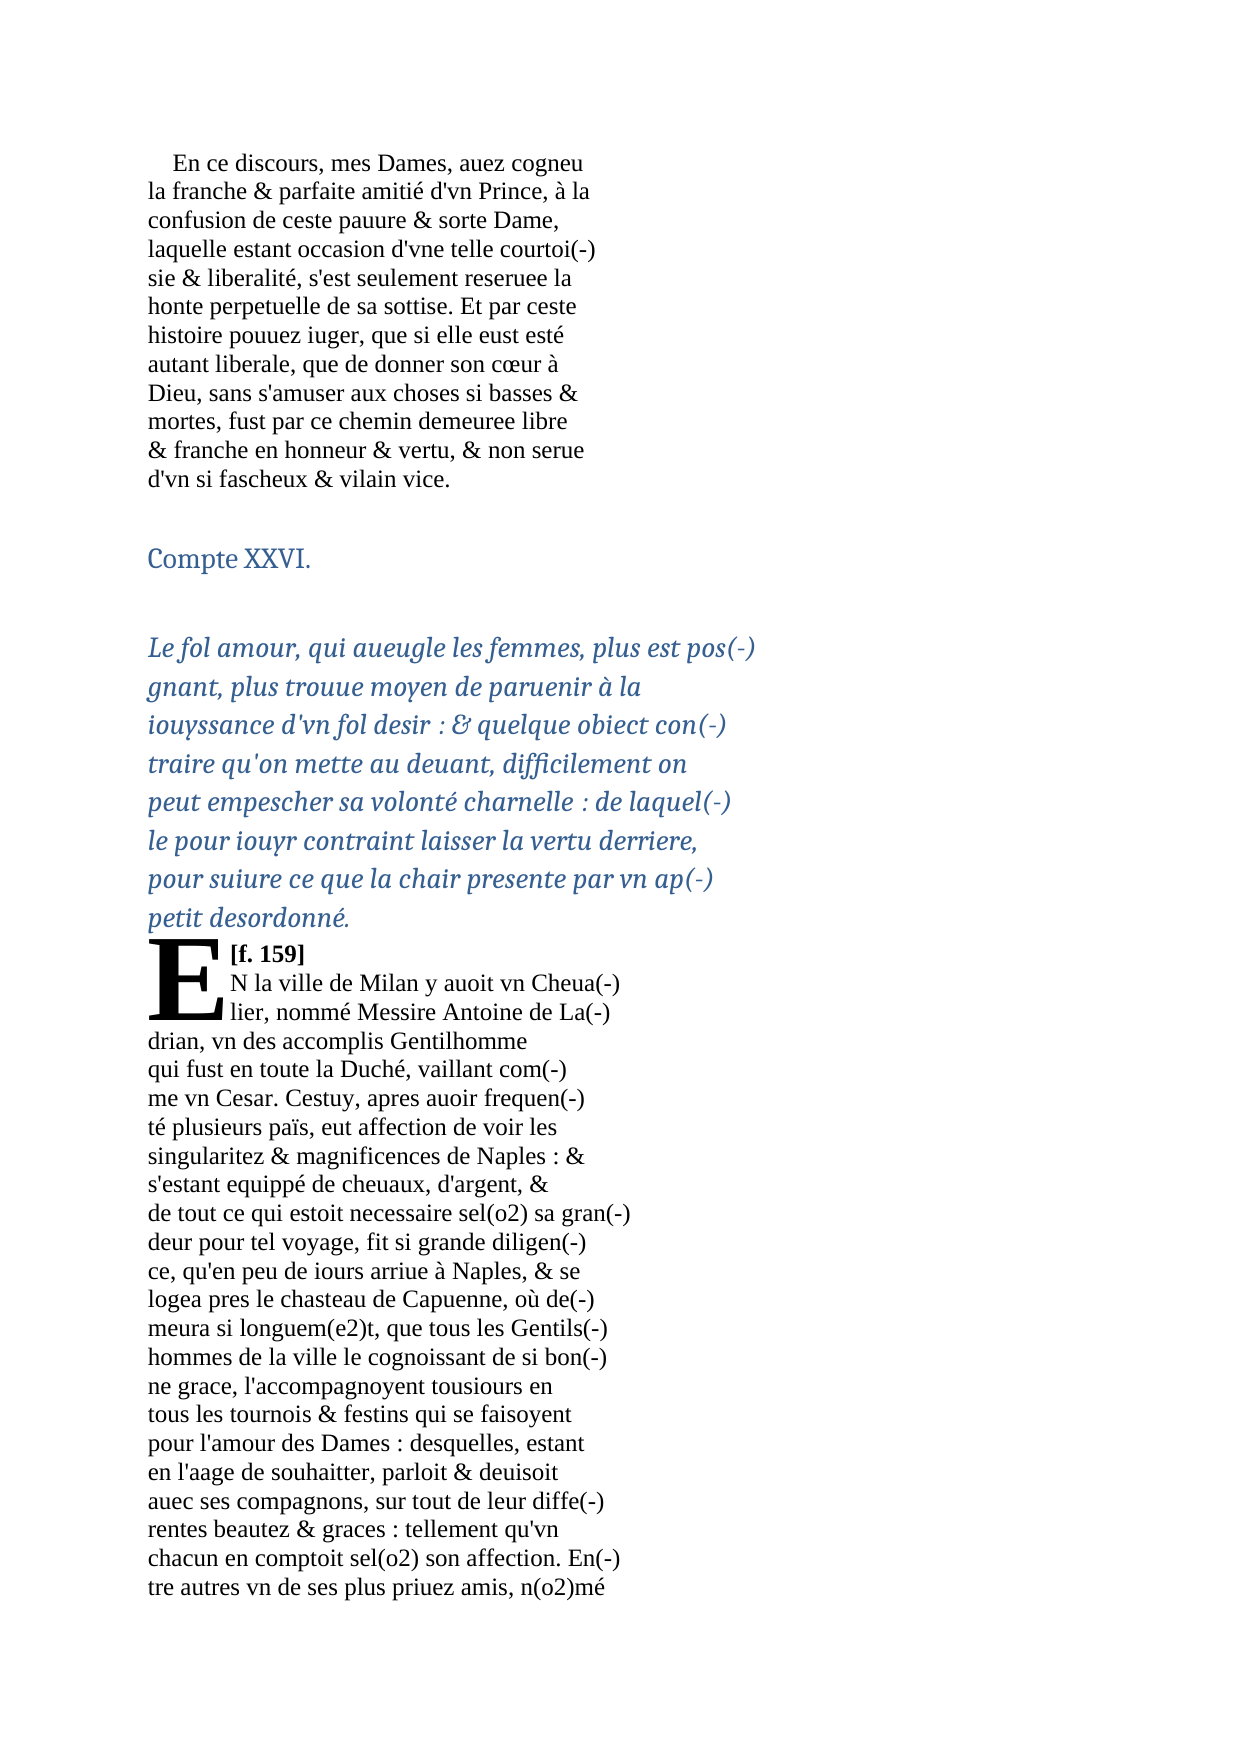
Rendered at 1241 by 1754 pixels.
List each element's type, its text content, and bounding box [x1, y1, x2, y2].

text E[f. 159] N la ville de Milan y auoit vn Cheua(-) lier, nommé Messire Antoine de La(-) drian, vn des accomplis Gentilhomme qui fust en toute la Duché, vaillant com(-) me vn Cesar. Cestuy, apres auoir frequen(-) té plusieurs païs, eut affection de voir les singularitez & magnificences de Naples : & s'estant equippé de cheuaux, d'argent, & de tout ce qui estoit necessaire sel(o2) sa gran(-) deur pour tel voyage, fit si grande diligen(-) ce, qu'en peu de iours arriue à Naples, & se logea pres le chasteau de Capuenne, où de(-) meura si longuem(e2)t, que tous les Gentils(-) hommes de la ville le cognoissant de si bon(-) ne grace, l'accompagnoyent tousiours en tous les tournois & festins qui se faisoyent pour l'amour des Dames : desquelles, estant en l'aage de souhaitter, parloit & deuisoit auec ses compagnons, sur tout de leur diffe(-) rentes beautez & graces : tellement qu'vn chacun en comptoit sel(o2) son affection. En(-) tre autres vn de ses plus priuez amis, n(o2)mé [148, 939, 1093, 1601]
subtitle Le fol amour, qui aueugle les femmes, plus est pos(-) gnant, plus trouue moyen de paruenir à la iouyssance d'vn fol desir : & quelque obiect con(-) traire qu'on mette au deuant, difficilement on peut empescher sa volonté charnelle : de laquel(-) le pour iouyr contraint laisser la vertu derriere, pour suiure ce que la chair presente par vn ap(-) petit desordonné. [148, 631, 1093, 934]
text En ce discours, mes Dames, auez cogneu la franche & parfaite amitié d'vn Prince, à la confusion de ceste pauure & sorte Dame, laquelle estant occasion d'vne telle courtoi(-) sie & liberalité, s'est seulement reseruee la honte perpetuelle de sa sottise. Et par ceste histoire pouuez iuger, que si elle eust esté autant liberale, que de donner son cœur à Dieu, sans s'amuser aux choses si basses & mortes, fust par ce chemin demeuree libre & franche en honneur & vertu, & non serue d'vn si fascheux & vilain vice. [148, 148, 1093, 493]
subtitle Compte XXVI. [148, 543, 1093, 576]
